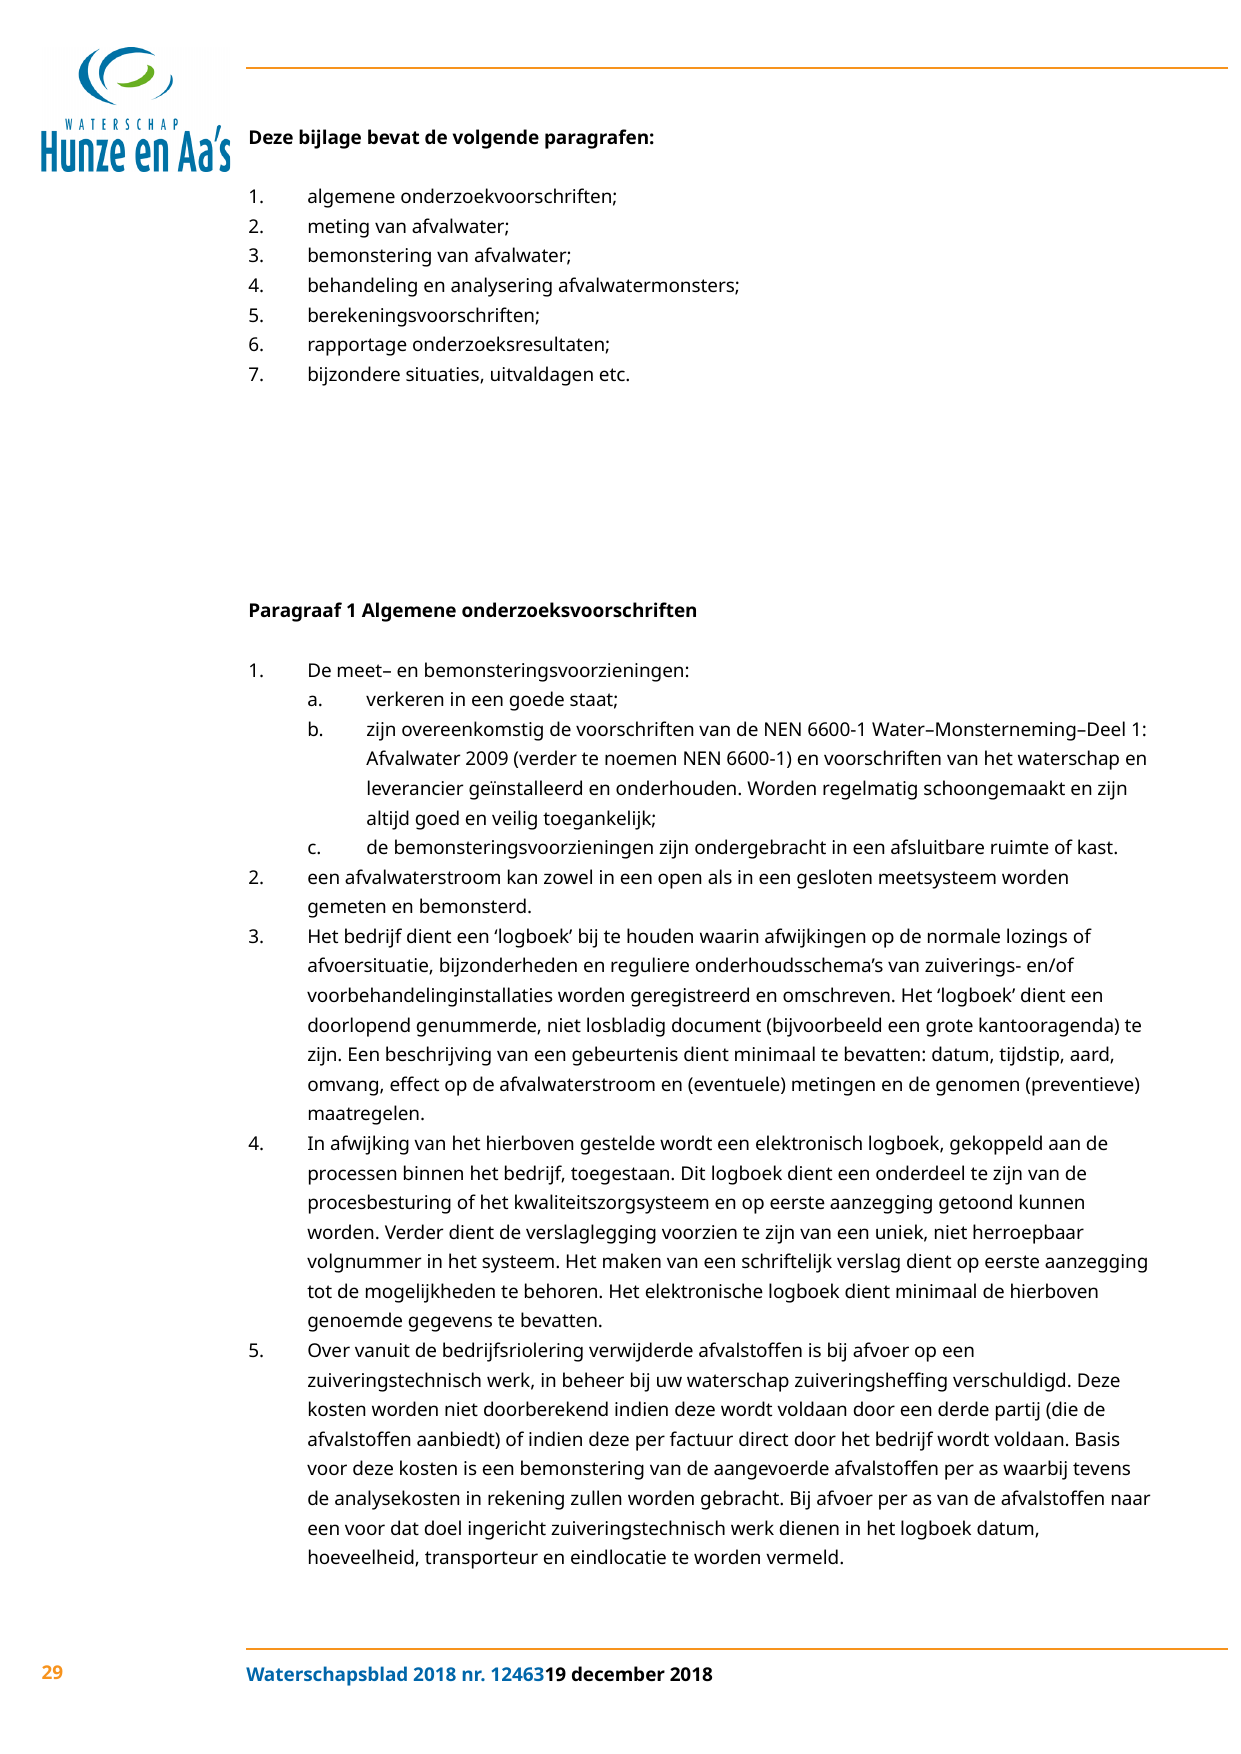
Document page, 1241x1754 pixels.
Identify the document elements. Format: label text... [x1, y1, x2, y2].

list berekeningsvoorschriften; [248, 302, 1152, 328]
list meting van afvalwater; [248, 213, 1152, 239]
list verkeren in een goede staat; [307, 686, 1152, 712]
list algemene onderzoekvoorschriften; [248, 183, 1152, 209]
picture [183, 163, 191, 172]
picture [41, 47, 231, 172]
picture [226, 145, 231, 156]
list bemonstering van afvalwater; [248, 243, 1152, 268]
list behandeling en analysering afvalwatermonsters; [248, 272, 1152, 298]
list In afwijking van het hierboven gestelde wordt een elektronisch logboek, gekoppeld aan de processen binnen het bedrijf, toegestaan. Dit logboek dient een onderdeel te zijn van de procesbesturing of het kwaliteitszorgsysteem en op eerste aanzegging getoond kunnen worden. Verder dient de verslaglegging voorzien te zijn van een uniek, niet herroepbaar volgnummer in het systeem. Het maken van een schriftelijk verslag dient op eerste aanzegging tot de mogelijkheden te behoren. Het elektronische logboek dient minimaal de hierboven genoemde gegevens te bevatten. [248, 1130, 1152, 1333]
list de bemonsteringsvoorzieningen zijn ondergebracht in een afsluitbare ruimte of kast. [307, 834, 1152, 860]
picture [47, 154, 51, 172]
list een afvalwaterstroom kan zowel in een open als in een gesloten meetsysteem worden gemeten en bemonsterd. [248, 864, 1152, 919]
text Paragraaf 1 Algemene onderzoeksvoorschriften [248, 598, 1152, 623]
list zijn overeenkomstig de voorschriften van de NEN 6600-1 Water–Monsterneming–Deel 1: Afvalwater 2009 (verder te noemen NEN 6600-1) en voorschriften van het waterschap en leverancier geïnstalleerd en onderhouden. Worden regelmatig schoongemaakt en zijn altijd goed en veilig toegankelijk; [307, 716, 1152, 831]
list bijzondere situaties, uitvaldagen etc. [248, 361, 1152, 387]
list De meet– en bemonsteringsvoorzieningen: [248, 657, 1152, 683]
list Over vanuit de bedrijfsriolering verwijderde afvalstoffen is bij afvoer op een zuiveringstechnisch werk, in beheer bij uw waterschap zuiveringsheffing verschuldigd. Deze kosten worden niet doorberekend indien deze wordt voldaan door een derde partij (die de afvalstoffen aanbiedt) of indien deze per factuur direct door het bedrijf wordt voldaan. Basis voor deze kosten is een bemonstering van de aangevoerde afvalstoffen per as waarbij tevens de analysekosten in rekening zullen worden gebracht. Bij afvoer per as van de afvalstoffen naar een voor dat doel ingericht zuiveringstechnisch werk dienen in het logboek datum, hoeveelheid, transporteur en eindlocatie te worden vermeld. [248, 1337, 1152, 1570]
text Deze bijlage bevat de volgende paragrafen: [248, 124, 1152, 150]
list rapportage onderzoeksresultaten; [248, 331, 1152, 357]
list Het bedrijf dient een ‘logboek’ bij te houden waarin afwijkingen op de normale lozings of afvoersituatie, bijzonderheden en reguliere onderhoudsschema’s van zuiverings- en/of voorbehandelinginstallaties worden geregistreerd en omschreven. Het ‘logboek’ dient een doorlopend genummerde, niet losbladig document (bijvoorbeeld een grote kantooragenda) te zijn. Een beschrijving van een gebeurtenis dient minimaal te bevatten: datum, tijdstip, aard, omvang, effect op de afvalwaterstroom en (eventuele) metingen en de genomen (preventieve) maatregelen. [248, 923, 1152, 1126]
